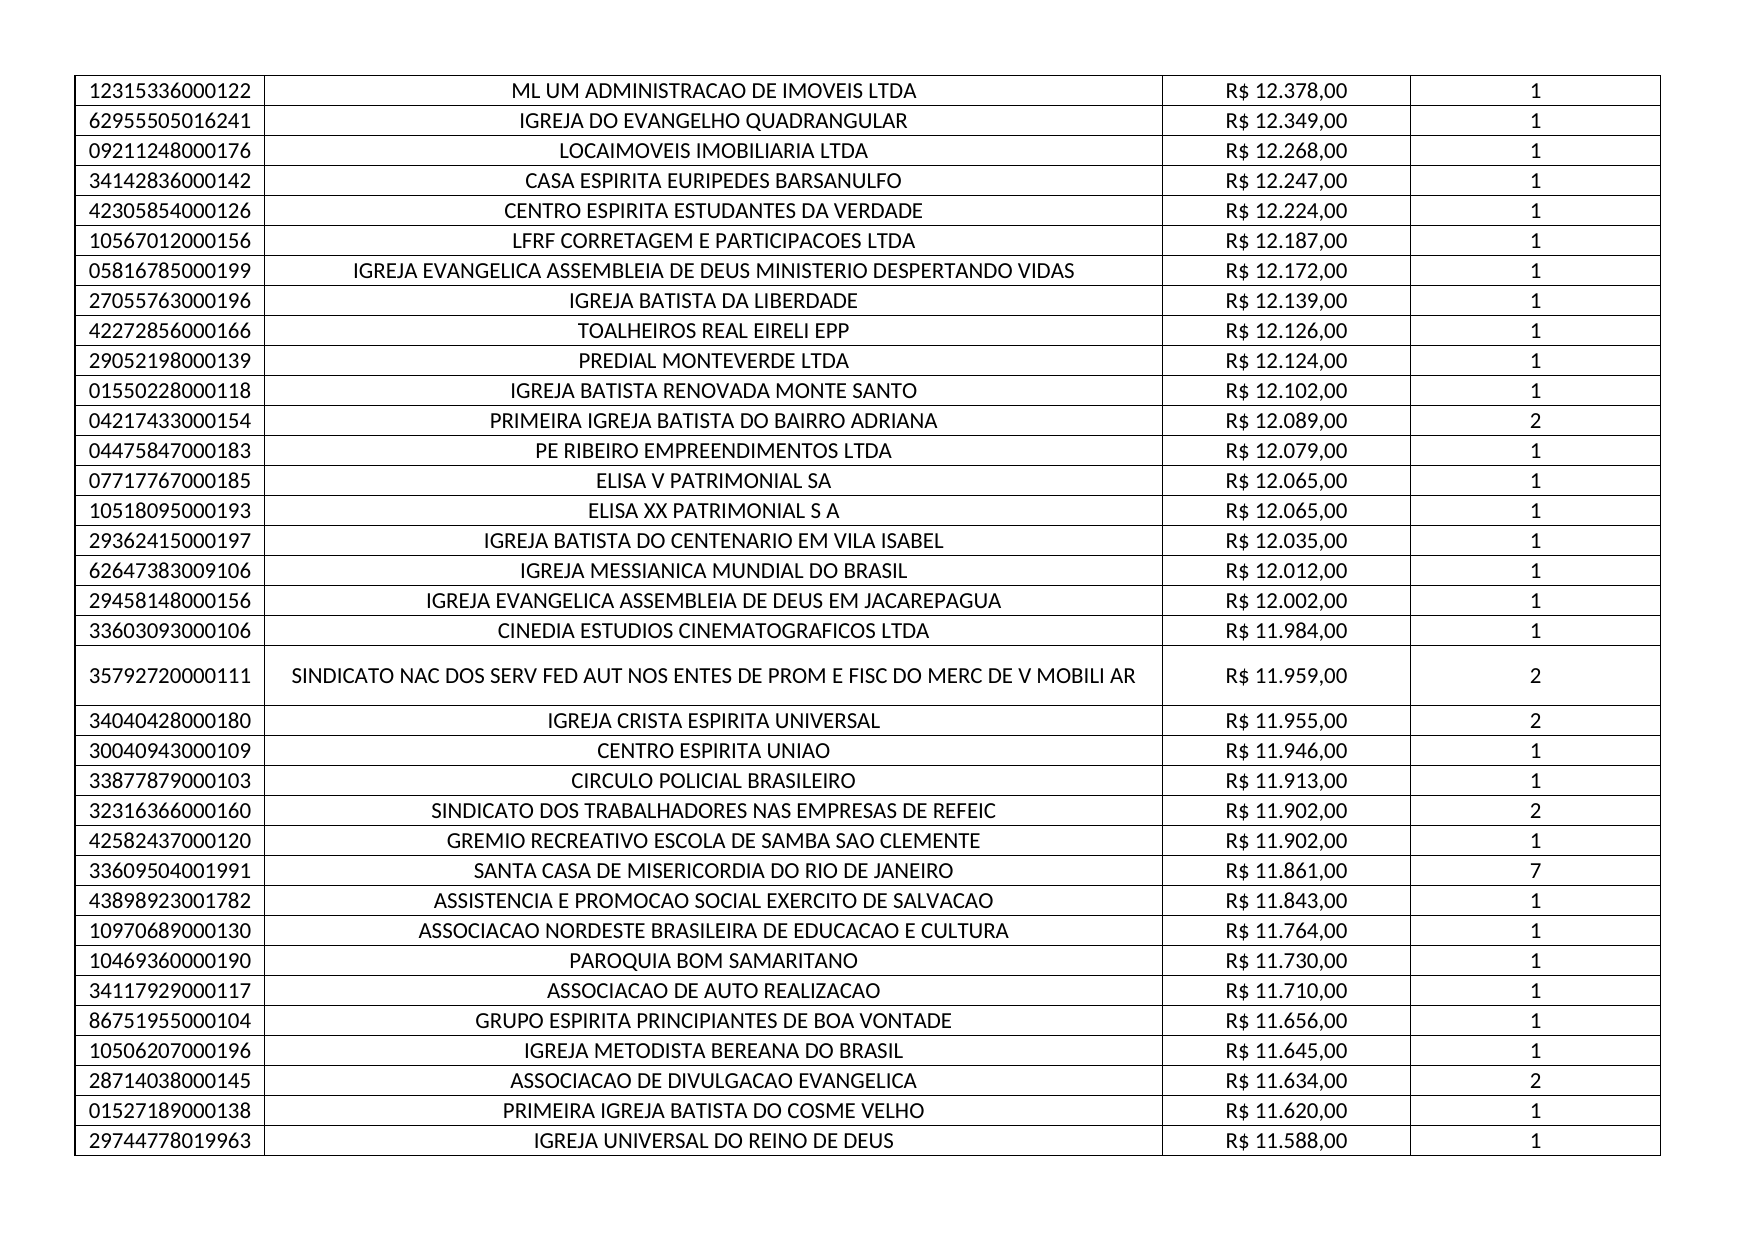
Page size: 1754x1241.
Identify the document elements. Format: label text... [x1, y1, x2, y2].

table_cell 1 [1411, 76, 1660, 105]
table_cell LOCAIMOVEIS IMOBILIARIA LTDA [265, 136, 1162, 165]
table_cell R$ 12.035,00 [1163, 526, 1410, 555]
table_cell IGREJA MESSIANICA MUNDIAL DO BRASIL [265, 556, 1162, 585]
table_cell 33877879000103 [76, 766, 264, 795]
table_cell 1 [1411, 586, 1660, 615]
table_cell 12315336000122 [76, 76, 264, 105]
table_cell R$ 12.102,00 [1163, 376, 1410, 405]
table_cell 2 [1411, 646, 1660, 705]
table_cell 1 [1411, 526, 1660, 555]
table_cell IGREJA BATISTA DO CENTENARIO EM VILA ISABEL [265, 526, 1162, 555]
table_cell 1 [1411, 436, 1660, 465]
table_cell 1 [1411, 766, 1660, 795]
table_cell R$ 12.124,00 [1163, 346, 1410, 375]
table_cell IGREJA EVANGELICA ASSEMBLEIA DE DEUS EM JACAREPAGUA [265, 586, 1162, 615]
table_cell IGREJA CRISTA ESPIRITA UNIVERSAL [265, 706, 1162, 735]
table_cell R$ 11.843,00 [1163, 886, 1410, 915]
table_cell R$ 11.710,00 [1163, 976, 1410, 1005]
table_cell 09211248000176 [76, 136, 264, 165]
table_cell IGREJA EVANGELICA ASSEMBLEIA DE DEUS MINISTERIO DESPERTANDO VIDAS [265, 256, 1162, 285]
table_cell GRUPO ESPIRITA PRINCIPIANTES DE BOA VONTADE [265, 1006, 1162, 1035]
table_cell 1 [1411, 1006, 1660, 1035]
table_cell R$ 12.079,00 [1163, 436, 1410, 465]
table_cell 1 [1411, 346, 1660, 375]
table_cell R$ 11.946,00 [1163, 736, 1410, 765]
table_cell 1 [1411, 826, 1660, 855]
table_cell IGREJA BATISTA RENOVADA MONTE SANTO [265, 376, 1162, 405]
table_cell R$ 11.645,00 [1163, 1036, 1410, 1065]
table_cell ELISA XX PATRIMONIAL S A [265, 496, 1162, 525]
table_cell 28714038000145 [76, 1066, 264, 1095]
table_cell R$ 12.065,00 [1163, 496, 1410, 525]
table_cell 10567012000156 [76, 226, 264, 255]
table_cell 01527189000138 [76, 1096, 264, 1125]
table_cell ELISA V PATRIMONIAL SA [265, 466, 1162, 495]
table_cell R$ 12.247,00 [1163, 166, 1410, 195]
table_cell CASA ESPIRITA EURIPEDES BARSANULFO [265, 166, 1162, 195]
table_cell 34142836000142 [76, 166, 264, 195]
table_cell 62647383009106 [76, 556, 264, 585]
table_cell IGREJA UNIVERSAL DO REINO DE DEUS [265, 1126, 1162, 1155]
table_cell 2 [1411, 706, 1660, 735]
table_cell 1 [1411, 466, 1660, 495]
table_cell R$ 11.902,00 [1163, 796, 1410, 825]
table_cell 1 [1411, 196, 1660, 225]
table_cell 2 [1411, 796, 1660, 825]
table_cell 1 [1411, 1096, 1660, 1125]
table_cell 1 [1411, 616, 1660, 645]
table_cell 86751955000104 [76, 1006, 264, 1035]
table_cell CENTRO ESPIRITA UNIAO [265, 736, 1162, 765]
table_cell 32316366000160 [76, 796, 264, 825]
table_cell 07717767000185 [76, 466, 264, 495]
table_cell 10518095000193 [76, 496, 264, 525]
table_cell R$ 11.764,00 [1163, 916, 1410, 945]
table_cell R$ 12.172,00 [1163, 256, 1410, 285]
table_cell IGREJA DO EVANGELHO QUADRANGULAR [265, 106, 1162, 135]
table_cell 1 [1411, 946, 1660, 975]
table_cell 1 [1411, 1126, 1660, 1155]
table_cell 1 [1411, 166, 1660, 195]
table_cell 33609504001991 [76, 856, 264, 885]
table_cell CINEDIA ESTUDIOS CINEMATOGRAFICOS LTDA [265, 616, 1162, 645]
table_cell 10469360000190 [76, 946, 264, 975]
table_cell 1 [1411, 106, 1660, 135]
table_cell IGREJA METODISTA BEREANA DO BRASIL [265, 1036, 1162, 1065]
table_cell R$ 12.268,00 [1163, 136, 1410, 165]
table_cell 42582437000120 [76, 826, 264, 855]
table_cell R$ 12.349,00 [1163, 106, 1410, 135]
table_cell R$ 11.656,00 [1163, 1006, 1410, 1035]
table_cell 1 [1411, 976, 1660, 1005]
table_cell 1 [1411, 226, 1660, 255]
table_cell 29458148000156 [76, 586, 264, 615]
table_cell 43898923001782 [76, 886, 264, 915]
table_cell R$ 11.902,00 [1163, 826, 1410, 855]
table_cell R$ 12.002,00 [1163, 586, 1410, 615]
table_cell R$ 11.861,00 [1163, 856, 1410, 885]
table_cell IGREJA BATISTA DA LIBERDADE [265, 286, 1162, 315]
table_cell 7 [1411, 856, 1660, 885]
table_cell 1 [1411, 736, 1660, 765]
table_cell PREDIAL MONTEVERDE LTDA [265, 346, 1162, 375]
table_cell 1 [1411, 886, 1660, 915]
table_cell TOALHEIROS REAL EIRELI EPP [265, 316, 1162, 345]
table_cell ASSOCIACAO NORDESTE BRASILEIRA DE EDUCACAO E CULTURA [265, 916, 1162, 945]
table_cell 10970689000130 [76, 916, 264, 945]
table_cell 10506207000196 [76, 1036, 264, 1065]
table_cell PRIMEIRA IGREJA BATISTA DO COSME VELHO [265, 1096, 1162, 1125]
table_cell 27055763000196 [76, 286, 264, 315]
table_cell R$ 12.139,00 [1163, 286, 1410, 315]
table_cell SANTA CASA DE MISERICORDIA DO RIO DE JANEIRO [265, 856, 1162, 885]
table_cell R$ 12.224,00 [1163, 196, 1410, 225]
table_cell 1 [1411, 316, 1660, 345]
table_cell 1 [1411, 256, 1660, 285]
table_cell LFRF CORRETAGEM E PARTICIPACOES LTDA [265, 226, 1162, 255]
table_cell 34040428000180 [76, 706, 264, 735]
table_cell R$ 11.984,00 [1163, 616, 1410, 645]
table_cell 1 [1411, 136, 1660, 165]
table_cell 1 [1411, 286, 1660, 315]
table_cell 2 [1411, 406, 1660, 435]
table_cell CIRCULO POLICIAL BRASILEIRO [265, 766, 1162, 795]
table_cell R$ 12.089,00 [1163, 406, 1410, 435]
table_cell 42305854000126 [76, 196, 264, 225]
table_cell 34117929000117 [76, 976, 264, 1005]
table_cell PE RIBEIRO EMPREENDIMENTOS LTDA [265, 436, 1162, 465]
table_cell GREMIO RECREATIVO ESCOLA DE SAMBA SAO CLEMENTE [265, 826, 1162, 855]
table_cell 29052198000139 [76, 346, 264, 375]
table_cell R$ 11.634,00 [1163, 1066, 1410, 1095]
table_cell 1 [1411, 496, 1660, 525]
table_cell 33603093000106 [76, 616, 264, 645]
table_cell ML UM ADMINISTRACAO DE IMOVEIS LTDA [265, 76, 1162, 105]
table_cell 29744778019963 [76, 1126, 264, 1155]
table_cell 29362415000197 [76, 526, 264, 555]
table_cell R$ 12.187,00 [1163, 226, 1410, 255]
table_cell CENTRO ESPIRITA ESTUDANTES DA VERDADE [265, 196, 1162, 225]
table_cell ASSISTENCIA E PROMOCAO SOCIAL EXERCITO DE SALVACAO [265, 886, 1162, 915]
table_cell R$ 11.588,00 [1163, 1126, 1410, 1155]
table_cell R$ 11.913,00 [1163, 766, 1410, 795]
table_cell 1 [1411, 376, 1660, 405]
table_cell 42272856000166 [76, 316, 264, 345]
table_cell 05816785000199 [76, 256, 264, 285]
table_cell 1 [1411, 916, 1660, 945]
table_cell SINDICATO DOS TRABALHADORES NAS EMPRESAS DE REFEIC [265, 796, 1162, 825]
table_cell ASSOCIACAO DE AUTO REALIZACAO [265, 976, 1162, 1005]
table_cell 2 [1411, 1066, 1660, 1095]
table_cell 1 [1411, 1036, 1660, 1065]
table_cell 01550228000118 [76, 376, 264, 405]
table_cell ASSOCIACAO DE DIVULGACAO EVANGELICA [265, 1066, 1162, 1095]
table_cell 62955505016241 [76, 106, 264, 135]
table_cell R$ 11.959,00 [1163, 646, 1410, 705]
table_cell R$ 12.065,00 [1163, 466, 1410, 495]
table_cell PAROQUIA BOM SAMARITANO [265, 946, 1162, 975]
table_cell R$ 11.730,00 [1163, 946, 1410, 975]
table_cell R$ 11.620,00 [1163, 1096, 1410, 1125]
table_cell R$ 12.012,00 [1163, 556, 1410, 585]
table_cell 04217433000154 [76, 406, 264, 435]
table_cell SINDICATO NAC DOS SERV FED AUT NOS ENTES DE PROM E FISC DO MERC DE V MOBILI AR [265, 646, 1162, 705]
table_cell 1 [1411, 556, 1660, 585]
table_cell R$ 12.126,00 [1163, 316, 1410, 345]
table_cell R$ 12.378,00 [1163, 76, 1410, 105]
table_cell PRIMEIRA IGREJA BATISTA DO BAIRRO ADRIANA [265, 406, 1162, 435]
table_cell R$ 11.955,00 [1163, 706, 1410, 735]
table_cell 35792720000111 [76, 646, 264, 705]
table_cell 04475847000183 [76, 436, 264, 465]
table_cell 30040943000109 [76, 736, 264, 765]
